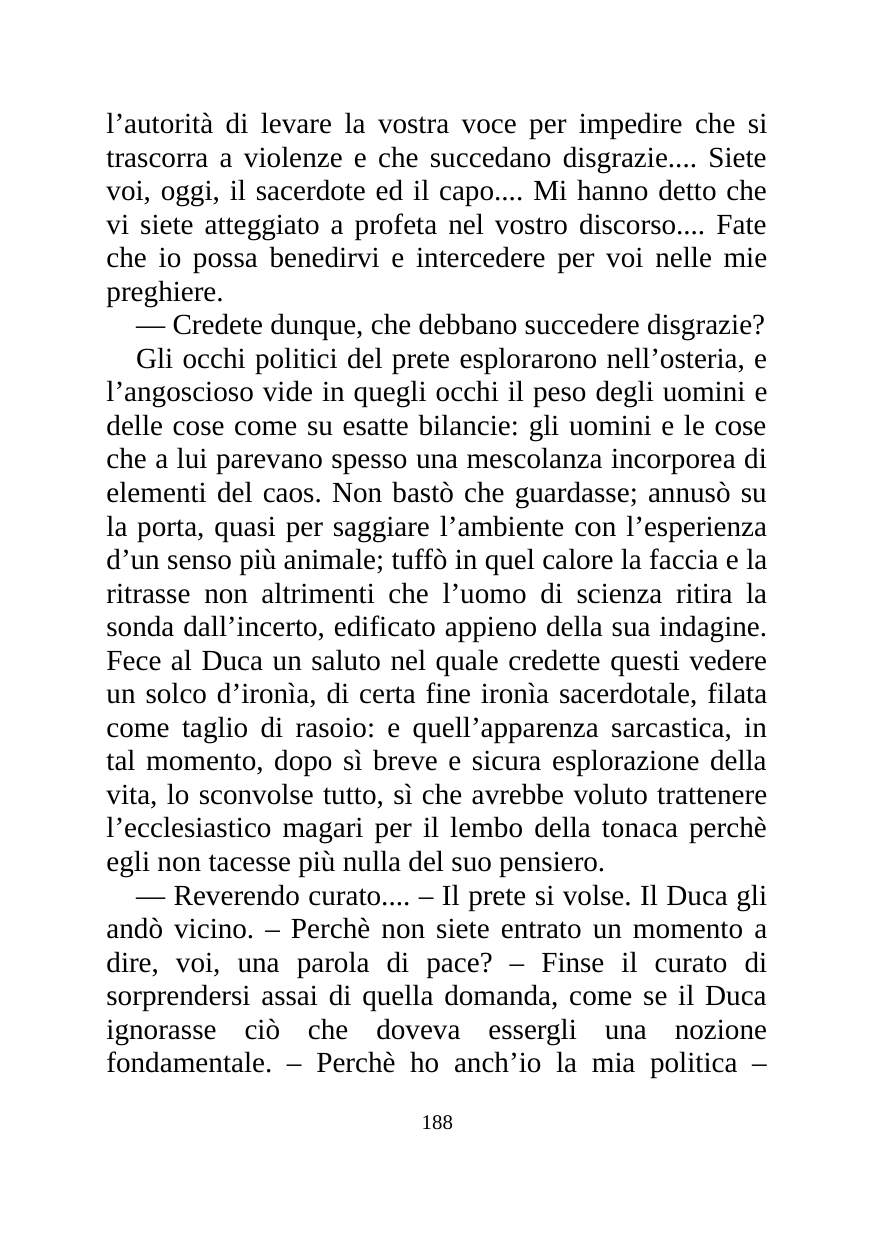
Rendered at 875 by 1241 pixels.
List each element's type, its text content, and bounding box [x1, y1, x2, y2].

text — Reverendo curato.... – Il prete si volse. Il Duca gli andò vicino. – Perchè non siete entrato un momento a dire, voi, una parola di pace? – Finse il curato di sorprendersi assai di quella domanda, come se il Duca ignorasse ciò che doveva essergli una nozione fondamentale. – Perchè ho anch’io la mia politica – [106, 878, 768, 1079]
text l’autorità di levare la vostra voce per impedire che si trascorra a violenze e che succedano disgrazie.... Siete voi, oggi, il sacerdote ed il capo.... Mi hanno detto che vi siete atteggiato a profeta nel vostro discorso.... Fate che io possa benedirvi e intercedere per voi nelle mie preghiere. [106, 106, 768, 307]
text Gli occhi politici del prete esplorarono nell’osteria, e l’angoscioso vide in quegli occhi il peso degli uomini e delle cose come su esatte bilancie: gli uomini e le cose che a lui parevano spesso una mescolanza incorporea di elementi del caos. Non bastò che guardasse; annusò su la porta, quasi per saggiare l’ambiente con l’esperienza d’un senso più animale; tuffò in quel calore la faccia e la ritrasse non altrimenti che l’uomo di scienza ritira la sonda dall’incerto, edificato appieno della sua indagine. Fece al Duca un saluto nel quale credette questi vedere un solco d’ironìa, di certa fine ironìa sacerdotale, filata come taglio di rasoio: e quell’apparenza sarcastica, in tal momento, dopo sì breve e sicura esplorazione della vita, lo sconvolse tutto, sì che avrebbe voluto trattenere l’ecclesiastico magari per il lembo della tonaca perchè egli non tacesse più nulla del suo pensiero. [106, 341, 768, 878]
text — Credete dunque, che debbano succedere disgrazie? [106, 307, 768, 341]
